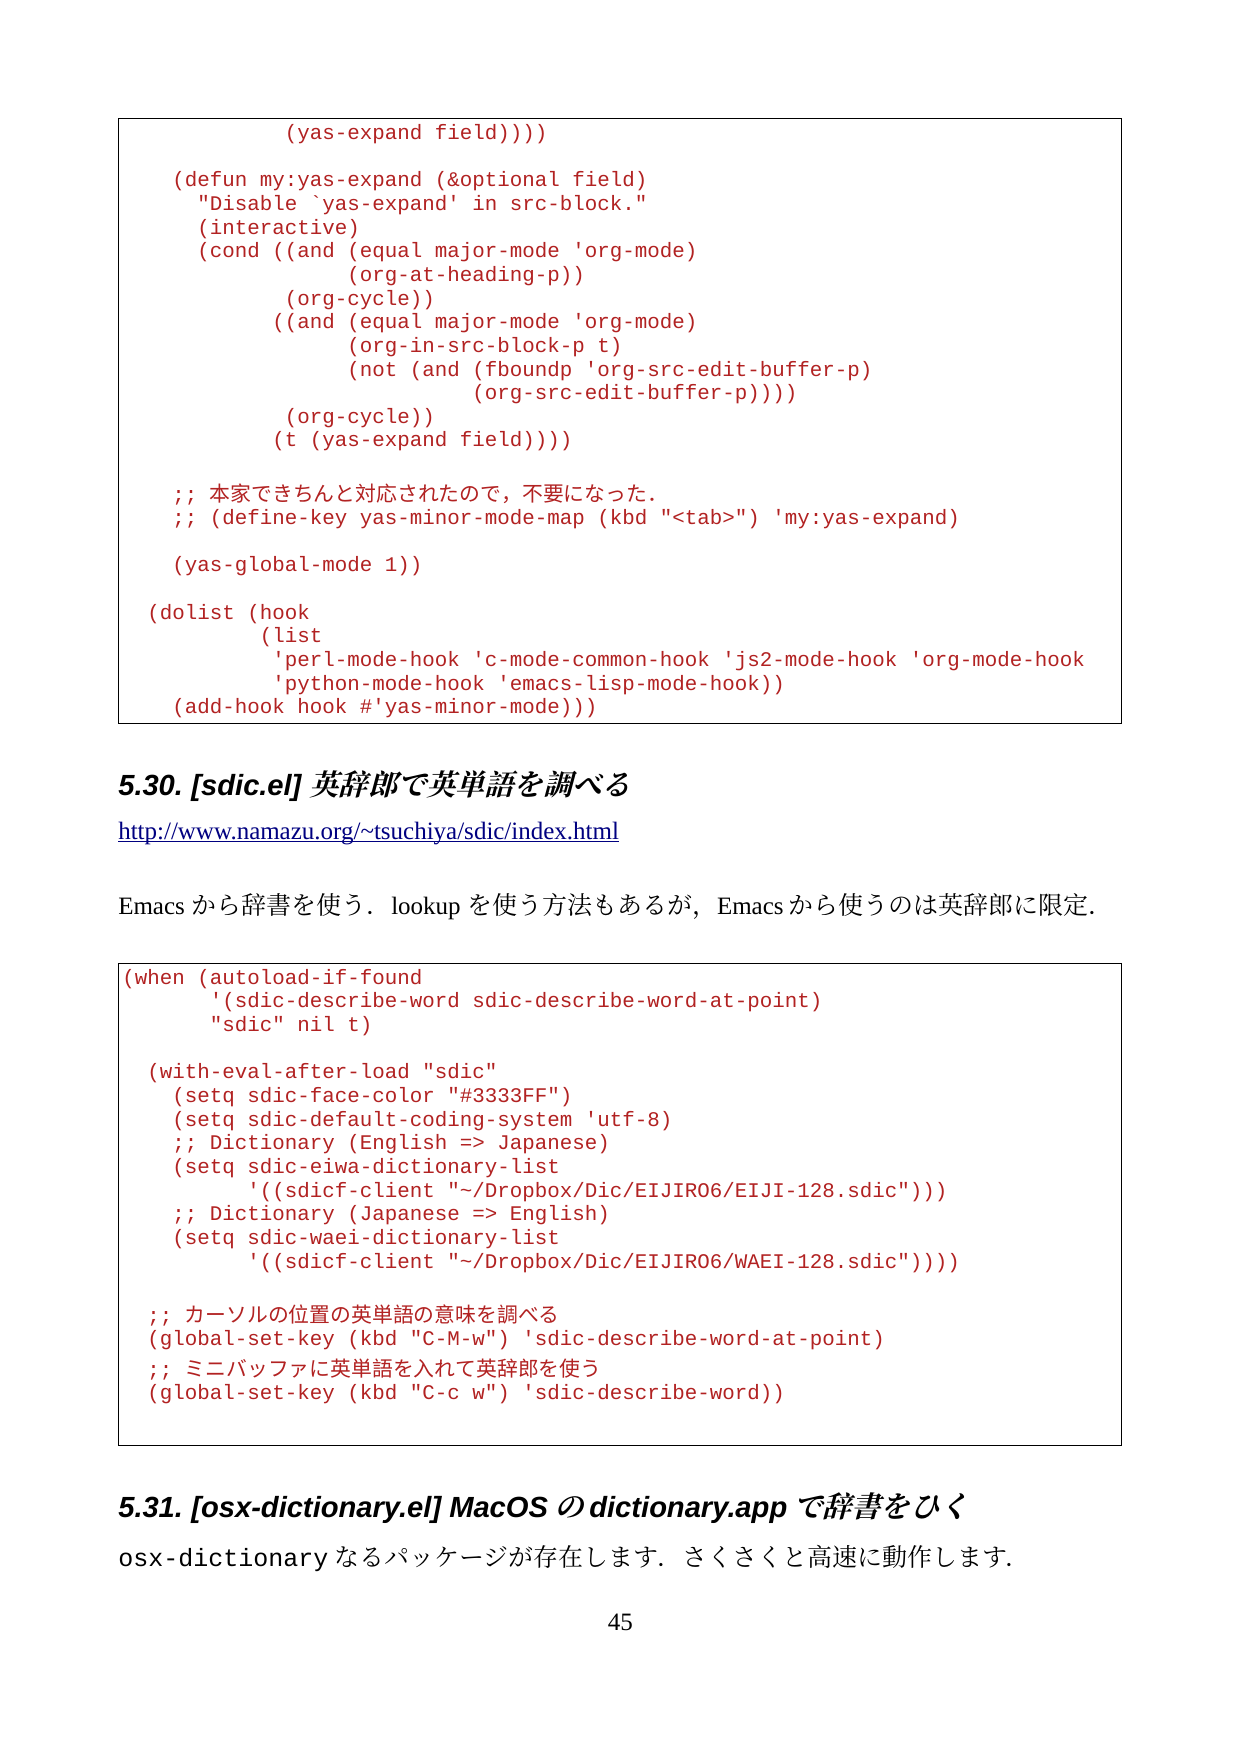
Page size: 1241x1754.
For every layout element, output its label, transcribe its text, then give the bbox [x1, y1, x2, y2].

text (org-at-heading-p)) [119, 260, 1121, 284]
text (cond ((and (equal major-mode 'org-mode) [119, 236, 1121, 260]
text osx-dictionary なるパッケージが存在します．さくさくと高速に動作します． [118, 1538, 1122, 1574]
text '((sdicf-client "~/Dropbox/Dic/EIJIRO6/EIJI-128.sdic"))) [119, 1176, 1121, 1199]
text "sdic" nil t) [119, 1010, 1121, 1034]
text (not (and (fboundp 'org-src-edit-buffer-p) [119, 354, 1121, 378]
text "Disable `yas-expand' in src-block." [119, 189, 1121, 213]
text ;; (define-key yas-minor-mode-map (kbd "<tab>") 'my:yas-expand) [119, 503, 1121, 527]
text ;; ミニバッファに英単語を入れて英辞郎を使う [119, 1348, 1121, 1378]
text ((and (equal major-mode 'org-mode) [119, 307, 1121, 331]
text (list [119, 621, 1121, 645]
text (t (yas-expand field)))) [119, 426, 1121, 449]
text (org-src-edit-buffer-p)))) [119, 378, 1121, 402]
text '((sdicf-client "~/Dropbox/Dic/EIJIRO6/WAEI-128.sdic")))) [119, 1247, 1121, 1270]
text (org-in-src-block-p t) [119, 331, 1121, 354]
text (setq sdic-face-color "#3333FF") [119, 1081, 1121, 1105]
text Emacs から辞書を使う．lookup を使う方法もあるが，Emacsから使うのは英辞郎に限定． [118, 886, 1122, 950]
text (interactive) [119, 213, 1121, 236]
subtitle [sdic.el] 英辞郎で英単語を調べる [118, 761, 1122, 803]
text 'perl-mode-hook 'c-mode-common-hook 'js2-mode-hook 'org-mode-hook [119, 645, 1121, 669]
text 'python-mode-hook 'emacs-lisp-mode-hook)) [119, 669, 1121, 692]
text (global-set-key (kbd "C-c w") 'sdic-describe-word)) [119, 1378, 1121, 1406]
text (dolist (hook [119, 598, 1121, 621]
text (setq sdic-eiwa-dictionary-list [119, 1152, 1121, 1176]
text (org-cycle)) [119, 284, 1121, 307]
text http://www.namazu.org/~tsuchiya/sdic/index.html [118, 816, 1122, 873]
text (setq sdic-waei-dictionary-list [119, 1223, 1121, 1247]
text '(sdic-describe-word sdic-describe-word-at-point) [119, 987, 1121, 1010]
text (yas-global-mode 1)) [119, 551, 1121, 574]
subtitle [osx-dictionary.el] MacOSのdictionary.appで辞書をひく [118, 1483, 1122, 1525]
text (add-hook hook #'yas-minor-mode))) [119, 692, 1121, 723]
text (defun my:yas-expand (&optional field) [119, 165, 1121, 189]
text (with-eval-after-load "sdic" [119, 1057, 1121, 1081]
text (org-cycle)) [119, 402, 1121, 426]
text ;; 本家できちんと対応されたので，不要になった． [119, 473, 1121, 503]
text ;; Dictionary (Japanese => English) [119, 1199, 1121, 1223]
text ;; カーソルの位置の英単語の意味を調べる [119, 1294, 1121, 1324]
text (when (autoload-if-found [119, 964, 1121, 987]
text (yas-expand field)))) [119, 119, 1121, 142]
text ;; Dictionary (English => Japanese) [119, 1128, 1121, 1152]
text (global-set-key (kbd "C-M-w") 'sdic-describe-word-at-point) [119, 1324, 1121, 1348]
text (setq sdic-default-coding-system 'utf-8) [119, 1105, 1121, 1128]
